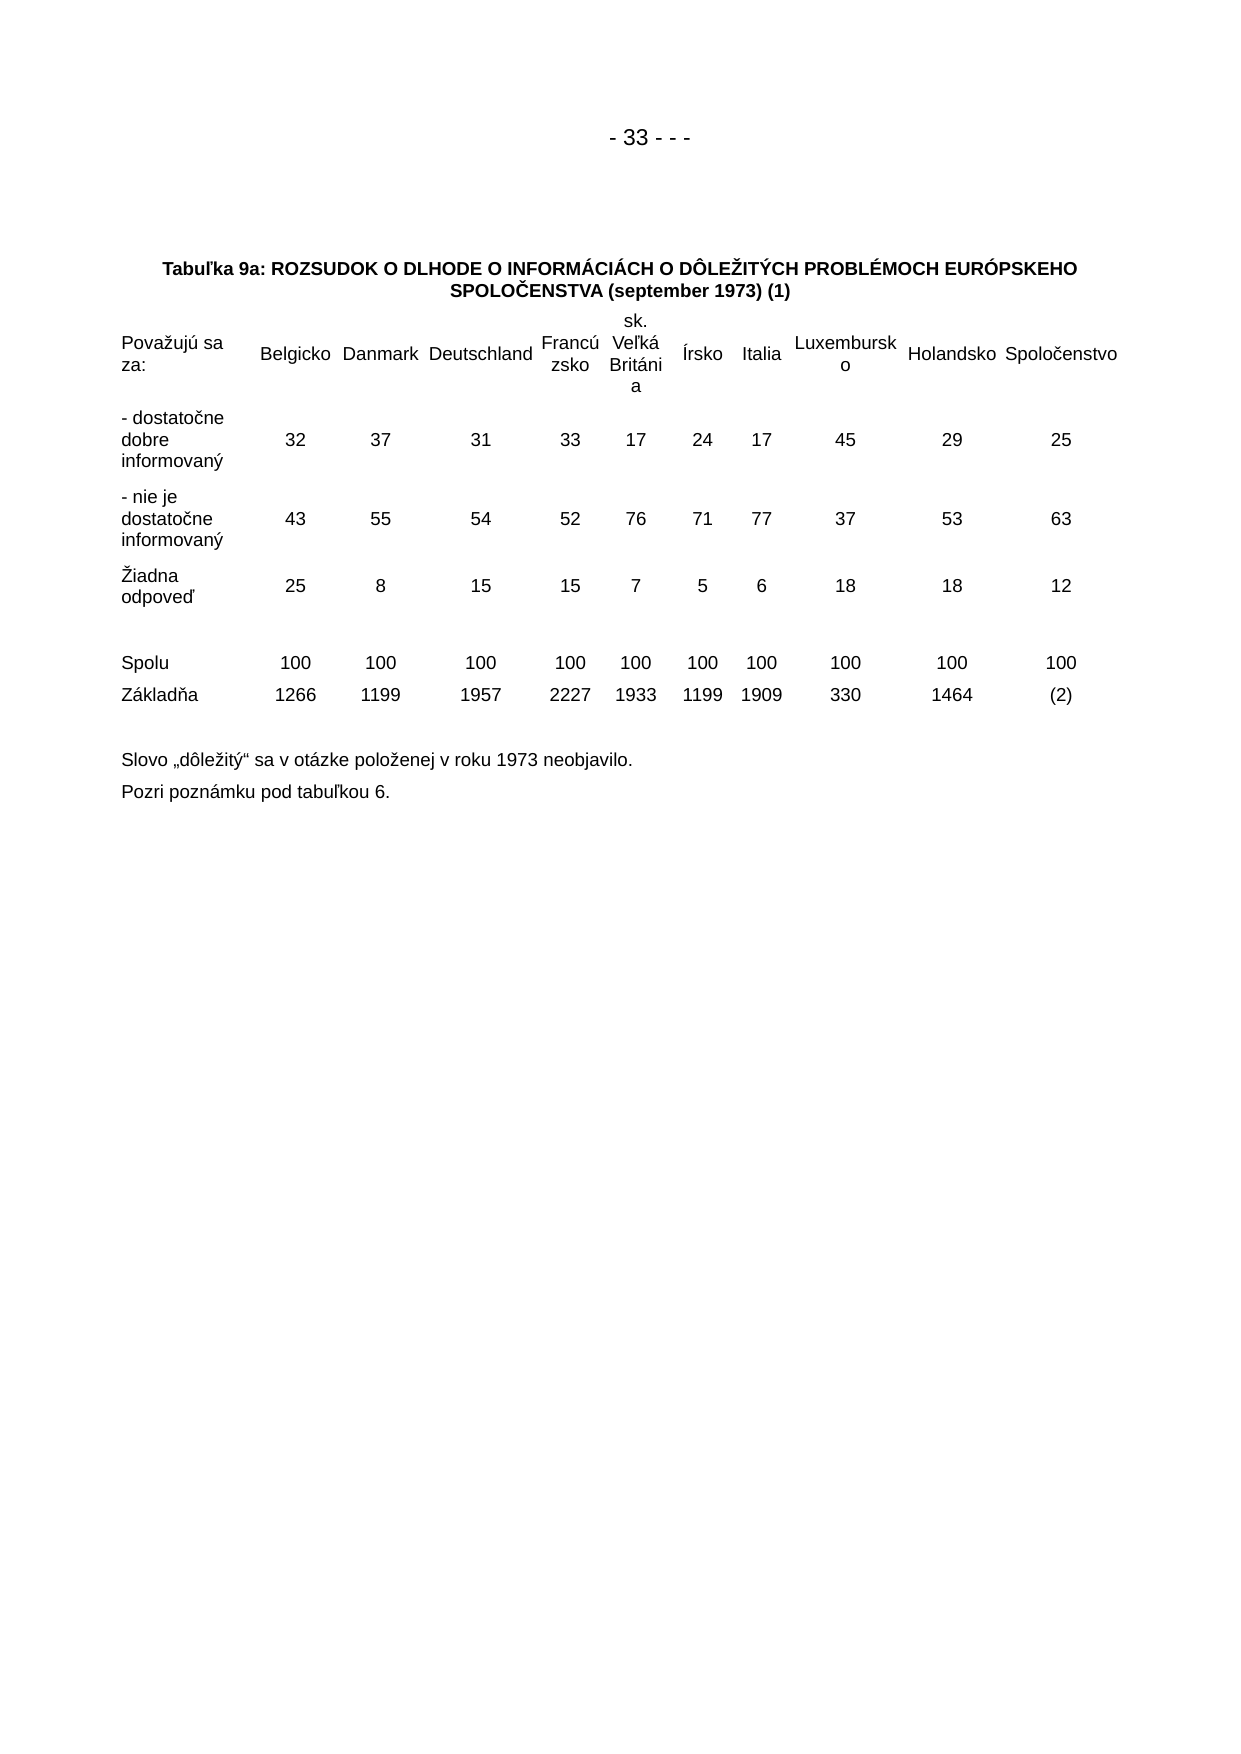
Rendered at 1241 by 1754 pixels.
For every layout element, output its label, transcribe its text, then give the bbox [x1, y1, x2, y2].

table_cell Základňa [118, 679, 253, 711]
table_cell 18 [904, 558, 1000, 614]
table_cell 54 [424, 479, 538, 558]
table_cell [736, 711, 787, 743]
table_cell [424, 614, 538, 646]
table_cell Belgicko [253, 308, 337, 399]
table_cell 1909 [736, 679, 787, 711]
table_cell [669, 711, 736, 743]
table_cell Italia [736, 308, 787, 399]
table_cell - nie je dostatočne informovaný [118, 479, 253, 558]
table_cell [603, 614, 669, 646]
table_cell 52 [538, 479, 603, 558]
table_cell 1199 [669, 679, 736, 711]
table_cell [118, 614, 253, 646]
table_cell 31 [424, 400, 538, 479]
table_cell Žiadna odpoveď [118, 558, 253, 614]
table_cell 1199 [337, 679, 424, 711]
table_cell 43 [253, 479, 337, 558]
table_cell [669, 614, 736, 646]
table_cell 17 [603, 400, 669, 479]
table_cell 45 [787, 400, 904, 479]
table_cell 76 [603, 479, 669, 558]
table_cell 53 [904, 479, 1000, 558]
table_cell 37 [337, 400, 424, 479]
table_cell Deutschland [424, 308, 538, 399]
table_cell 77 [736, 479, 787, 558]
table_cell 1933 [603, 679, 669, 711]
table_cell 25 [253, 558, 337, 614]
table_cell 12 [1000, 558, 1122, 614]
table_cell 100 [538, 646, 603, 679]
table_cell 15 [424, 558, 538, 614]
table_cell 71 [669, 479, 736, 558]
table_cell [904, 614, 1000, 646]
table_cell 17 [736, 400, 787, 479]
table_cell [337, 711, 424, 743]
table_cell - dostatočne dobre informovaný [118, 400, 253, 479]
table_cell [603, 711, 669, 743]
table_cell 1957 [424, 679, 538, 711]
table_cell 18 [787, 558, 904, 614]
table_cell [787, 614, 904, 646]
table_cell Považujú sa za: [118, 308, 253, 399]
table_cell [253, 614, 337, 646]
table_cell 330 [787, 679, 904, 711]
table_cell [787, 711, 904, 743]
table_cell 24 [669, 400, 736, 479]
table_cell 29 [904, 400, 1000, 479]
table_cell 1464 [904, 679, 1000, 711]
table_cell 55 [337, 479, 424, 558]
table_cell 100 [603, 646, 669, 679]
table_cell [253, 711, 337, 743]
table_cell 33 [538, 400, 603, 479]
table_cell Slovo „dôležitý“ sa v otázke položenej v roku 1973 neobjavilo. [118, 744, 1122, 776]
table_cell Danmark [337, 308, 424, 399]
table_cell [337, 614, 424, 646]
table_cell [118, 711, 253, 743]
table_cell [538, 711, 603, 743]
table_cell Holandsko [904, 308, 1000, 399]
table_cell Francúzsko [538, 308, 603, 399]
table_cell 15 [538, 558, 603, 614]
table_cell 100 [904, 646, 1000, 679]
table_cell (2) [1000, 679, 1122, 711]
table_cell 100 [787, 646, 904, 679]
table_cell 25 [1000, 400, 1122, 479]
table_cell 100 [736, 646, 787, 679]
table_cell [904, 711, 1000, 743]
table_cell 63 [1000, 479, 1122, 558]
table_cell [538, 614, 603, 646]
table_cell [1000, 711, 1122, 743]
table_cell 32 [253, 400, 337, 479]
table_cell 100 [1000, 646, 1122, 679]
table_header Tabuľka 9a: ROZSUDOK O DLHODE O INFORMÁCIÁCH O DÔLEŽITÝCH PROBLÉMOCH EURÓPSKEHO SPOLOČENSTVA (september 1973) (1) [118, 252, 1122, 307]
table_cell sk. Veľká Británia [603, 308, 669, 399]
table_cell 100 [424, 646, 538, 679]
table_cell [424, 711, 538, 743]
table_cell 5 [669, 558, 736, 614]
table_cell 37 [787, 479, 904, 558]
table_cell 1266 [253, 679, 337, 711]
table_cell [736, 614, 787, 646]
table_cell Spolu [118, 646, 253, 679]
table_cell 100 [669, 646, 736, 679]
table_cell 7 [603, 558, 669, 614]
table_cell Írsko [669, 308, 736, 399]
table_cell [1000, 614, 1122, 646]
table_cell 8 [337, 558, 424, 614]
table_cell Spoločenstvo [1000, 308, 1122, 399]
table_cell Luxembursko [787, 308, 904, 399]
table_cell 100 [337, 646, 424, 679]
table_cell 6 [736, 558, 787, 614]
table_cell 2227 [538, 679, 603, 711]
table_cell 100 [253, 646, 337, 679]
table_cell Pozri poznámku pod tabuľkou 6. [118, 776, 1122, 808]
